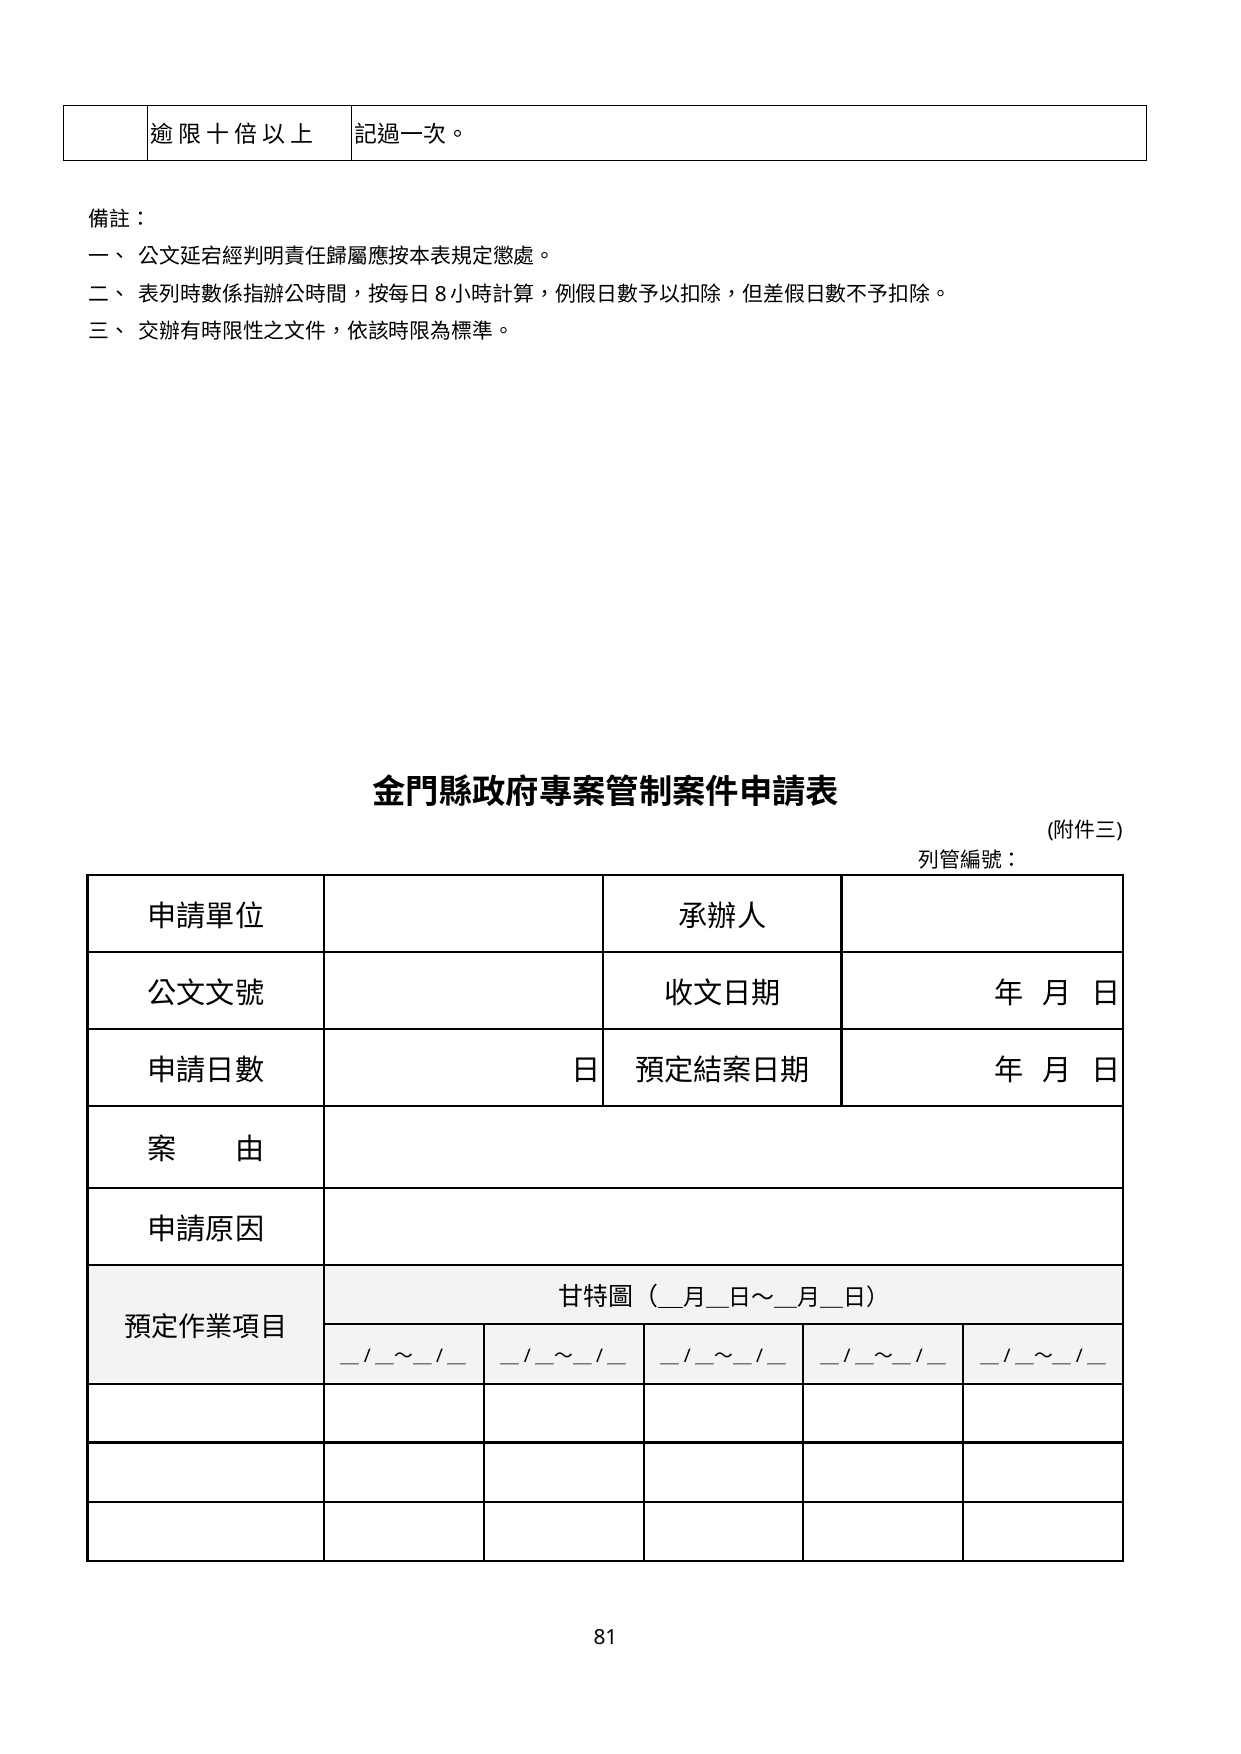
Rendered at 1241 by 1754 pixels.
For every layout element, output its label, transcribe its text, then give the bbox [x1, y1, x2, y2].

table_cell [804, 1385, 962, 1441]
table_cell ＿ / ＿～＿ / ＿ [804, 1325, 962, 1382]
table_cell ＿ / ＿～＿ / ＿ [485, 1325, 643, 1382]
table_cell 年 月 日 [843, 1030, 1122, 1105]
table_cell 甘特圖（＿月＿日～＿月＿日） [325, 1266, 1122, 1323]
table_cell [325, 1385, 483, 1441]
table_cell [485, 1444, 643, 1501]
table_cell [64, 106, 147, 160]
table_header [843, 876, 1122, 951]
table_cell 記過一次。 [352, 106, 1146, 160]
table_cell 收文日期 [604, 953, 840, 1028]
list 表列時數係指辦公時間，按每日8小時計算，例假日數予以扣除，但差假日數不予扣除。 [89, 273, 1122, 311]
table_header [325, 876, 602, 951]
table_cell [485, 1385, 643, 1441]
text 金門縣政府專案管制案件申請表 [89, 765, 1122, 813]
list 公文延宕經判明責任歸屬應按本表規定懲處。 [89, 236, 1122, 273]
table_cell [325, 1503, 483, 1559]
table_cell [89, 1444, 323, 1501]
table_cell 預定結案日期 [604, 1030, 840, 1105]
table_cell 公文文號 [89, 953, 323, 1028]
table_cell 申請原因 [89, 1189, 323, 1264]
table_cell [89, 1503, 323, 1559]
table_cell 案 由 [89, 1107, 323, 1187]
table_header 承辦人 [604, 876, 840, 951]
text 備註： [89, 198, 1122, 236]
table_cell [325, 953, 602, 1028]
table_cell 日 [325, 1030, 602, 1105]
table_cell [89, 1385, 323, 1441]
table_cell 預定作業項目 [89, 1266, 323, 1382]
text 列管編號： [89, 843, 1022, 874]
table_cell [645, 1503, 802, 1559]
table_cell ＿ / ＿～＿ / ＿ [964, 1325, 1122, 1382]
table_cell [325, 1189, 1122, 1264]
table_cell ＿ / ＿～＿ / ＿ [325, 1325, 483, 1382]
table_cell 逾 限 十 倍 以 上 [148, 106, 351, 160]
table_cell [964, 1385, 1122, 1441]
list 交辦有時限性之文件，依該時限為標準。 [89, 311, 1122, 348]
table_cell 年 月 日 [843, 953, 1122, 1028]
table_cell [804, 1503, 962, 1559]
table_cell ＿ / ＿～＿ / ＿ [645, 1325, 802, 1382]
table_cell [645, 1385, 802, 1441]
table_cell 申請日數 [89, 1030, 323, 1105]
table_cell [325, 1107, 1122, 1187]
text (附件三) [89, 813, 1122, 843]
table_cell [485, 1503, 643, 1559]
table_cell [964, 1503, 1122, 1559]
table_cell [964, 1444, 1122, 1501]
table_header 申請單位 [89, 876, 323, 951]
table_cell [645, 1444, 802, 1501]
table_cell [804, 1444, 962, 1501]
table_cell [325, 1444, 483, 1501]
